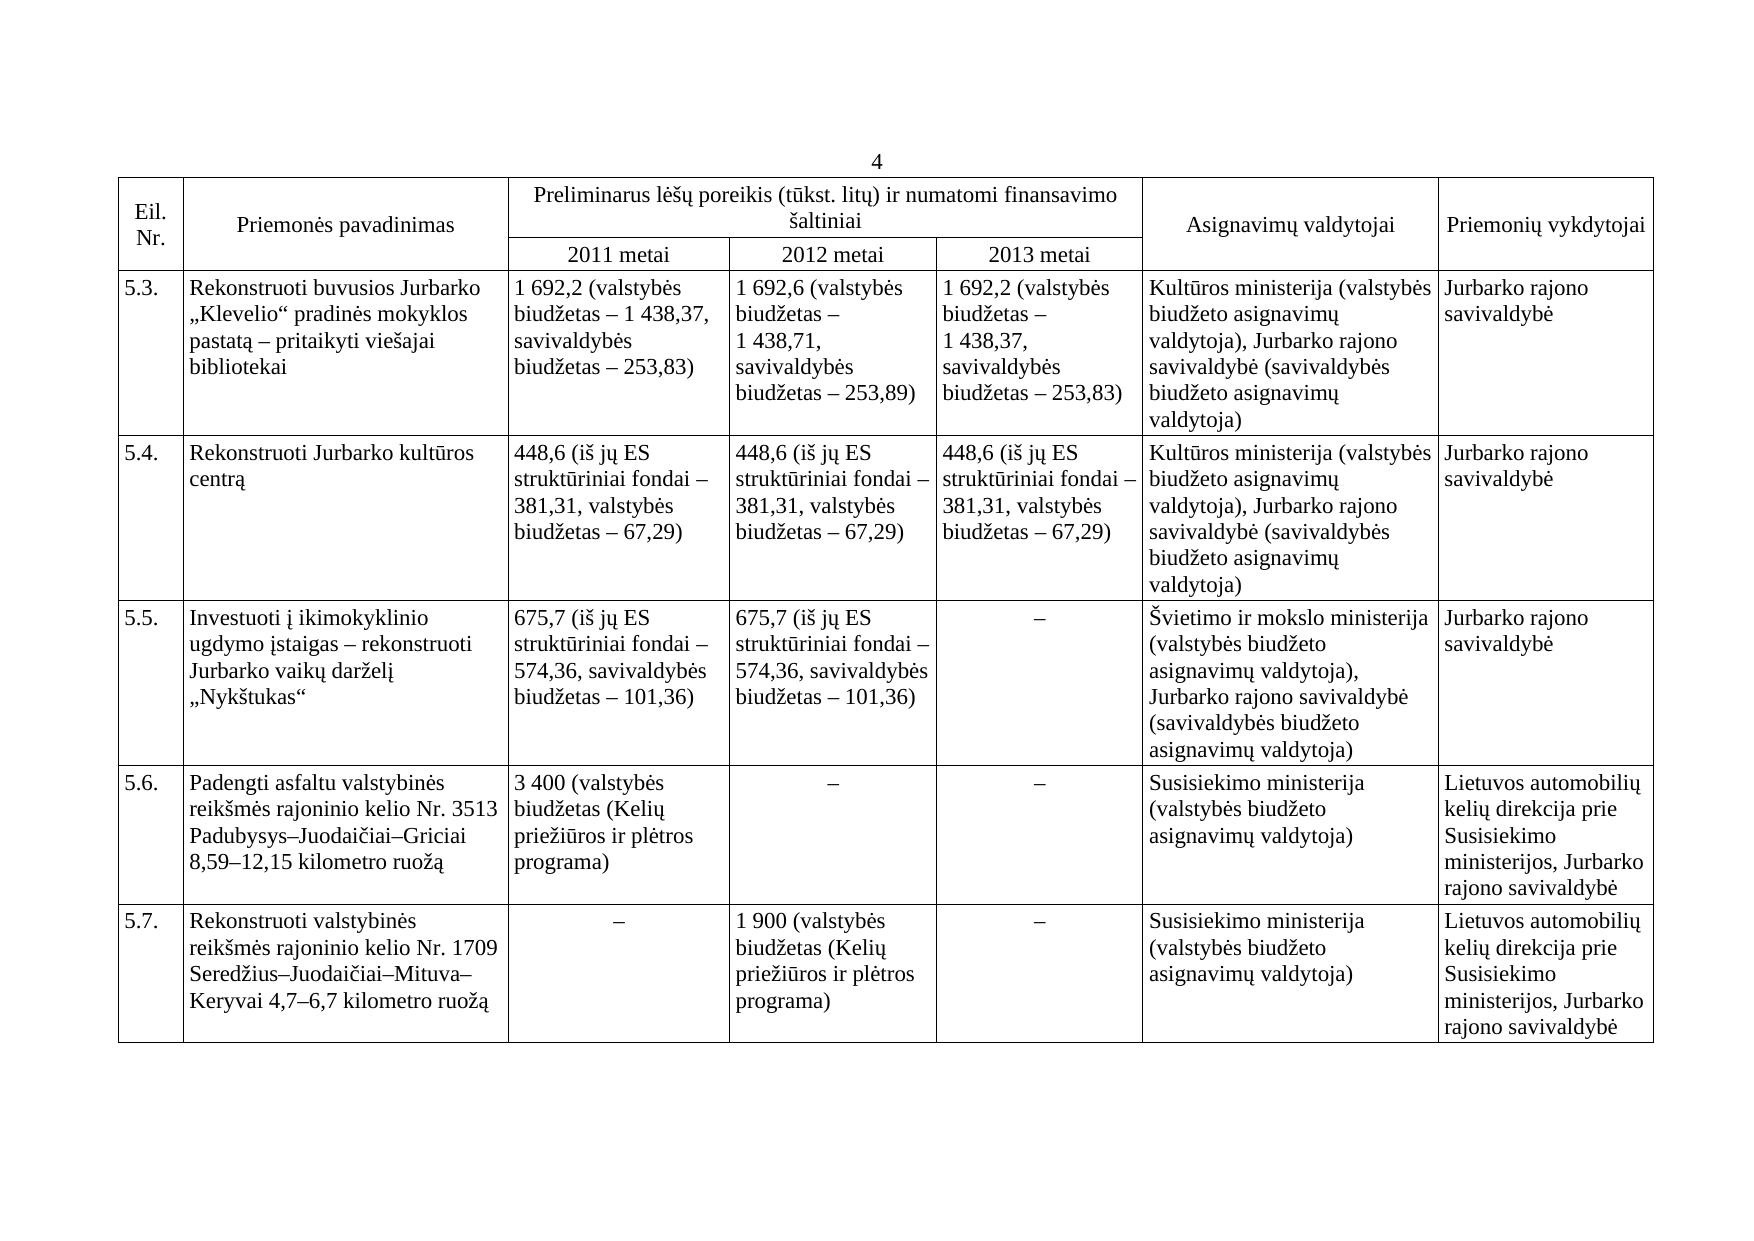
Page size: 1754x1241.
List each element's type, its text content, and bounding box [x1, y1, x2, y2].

table_cell 1 692,2 (valstybės biudžetas – 1 438,37, savivaldybės biudžetas – 253,83) [509, 271, 729, 435]
table_cell 1 692,6 (valstybės biudžetas – 1 438,71, savivaldybės biudžetas – 253,89) [730, 271, 936, 435]
table_cell Lietuvos automobilių kelių direkcija prie Susisiekimo ministerijos, Jurbarko rajono savivaldybė [1439, 905, 1653, 1042]
table_cell Rekonstruoti buvusios Jurbarko „Klevelio“ pradinės mokyklos pastatą – pritaikyti viešajai bibliotekai [184, 271, 508, 435]
table_cell Jurbarko rajono savivaldybė [1439, 436, 1653, 600]
table_cell 1 692,2 (valstybės biudžetas – 1 438,37, savivaldybės biudžetas – 253,83) [937, 271, 1142, 435]
table_cell Jurbarko rajono savivaldybė [1439, 601, 1653, 765]
table_header Priemonių vykdytojai [1439, 178, 1653, 270]
table_cell Rekonstruoti valstybinės reikšmės rajoninio kelio Nr. 1709 Seredžius–Juodaičiai–Mituva–Keryvai 4,7–6,7 kilometro ruožą [184, 905, 508, 1042]
table_cell – [937, 601, 1142, 765]
table_cell 5.6. [119, 766, 183, 904]
table_cell Susisiekimo ministerija (valstybės biudžeto asignavimų valdytoja) [1143, 766, 1438, 904]
table_cell 5.5. [119, 601, 183, 765]
table_cell 2011 metai [509, 238, 729, 270]
table_cell Susisiekimo ministerija (valstybės biudžeto asignavimų valdytoja) [1143, 905, 1438, 1042]
table_cell 5.7. [119, 905, 183, 1042]
table_header Preliminarus lėšų poreikis (tūkst. litų) ir numatomi finansavimo šaltiniai [509, 178, 1142, 237]
table_cell – [937, 905, 1142, 1042]
table_cell – [937, 766, 1142, 904]
table_cell Kultūros ministerija (valstybės biudžeto asignavimų valdytoja), Jurbarko rajono savivaldybė (savivaldybės biudžeto asignavimų valdytoja) [1143, 436, 1438, 600]
table_cell 3 400 (valstybės biudžetas (Kelių priežiūros ir plėtros programa) [509, 766, 729, 904]
table_cell 675,7 (iš jų ES struktūriniai fondai – 574,36, savivaldybės biudžetas – 101,36) [509, 601, 729, 765]
table_cell Padengti asfaltu valstybinės reikšmės rajoninio kelio Nr. 3513 Padubysys–Juodaičiai–Griciai 8,59–12,15 kilometro ruožą [184, 766, 508, 904]
table_cell Rekonstruoti Jurbarko kultūros centrą [184, 436, 508, 600]
table_header Asignavimų valdytojai [1143, 178, 1438, 270]
table_header Priemonės pavadinimas [184, 178, 508, 270]
table_cell 448,6 (iš jų ES struktūriniai fondai – 381,31, valstybės biudžetas – 67,29) [937, 436, 1142, 600]
table_cell 1 900 (valstybės biudžetas (Kelių priežiūros ir plėtros programa) [730, 905, 936, 1042]
table_cell – [730, 766, 936, 904]
table_cell 448,6 (iš jų ES struktūriniai fondai – 381,31, valstybės biudžetas – 67,29) [730, 436, 936, 600]
table_cell – [509, 905, 729, 1042]
table_cell 5.3. [119, 271, 183, 435]
table_cell Kultūros ministerija (valstybės biudžeto asignavimų valdytoja), Jurbarko rajono savivaldybė (savivaldybės biudžeto asignavimų valdytoja) [1143, 271, 1438, 435]
table_header Eil. Nr. [119, 178, 183, 270]
table_cell Jurbarko rajono savivaldybė [1439, 271, 1653, 435]
table_cell 2013 metai [937, 238, 1142, 270]
table_cell 5.4. [119, 436, 183, 600]
table_cell Investuoti į ikimokyklinio ugdymo įstaigas – rekonstruoti Jurbarko vaikų darželį „Nykštukas“ [184, 601, 508, 765]
table_cell 448,6 (iš jų ES struktūriniai fondai – 381,31, valstybės biudžetas – 67,29) [509, 436, 729, 600]
table_cell 2012 metai [730, 238, 936, 270]
table_cell Švietimo ir mokslo ministerija (valstybės biudžeto asignavimų valdytoja), Jurbarko rajono savivaldybė (savivaldybės biudžeto asignavimų valdytoja) [1143, 601, 1438, 765]
table_cell 675,7 (iš jų ES struktūriniai fondai – 574,36, savivaldybės biudžetas – 101,36) [730, 601, 936, 765]
table_cell Lietuvos automobilių kelių direkcija prie Susisiekimo ministerijos, Jurbarko rajono savivaldybė [1439, 766, 1653, 904]
